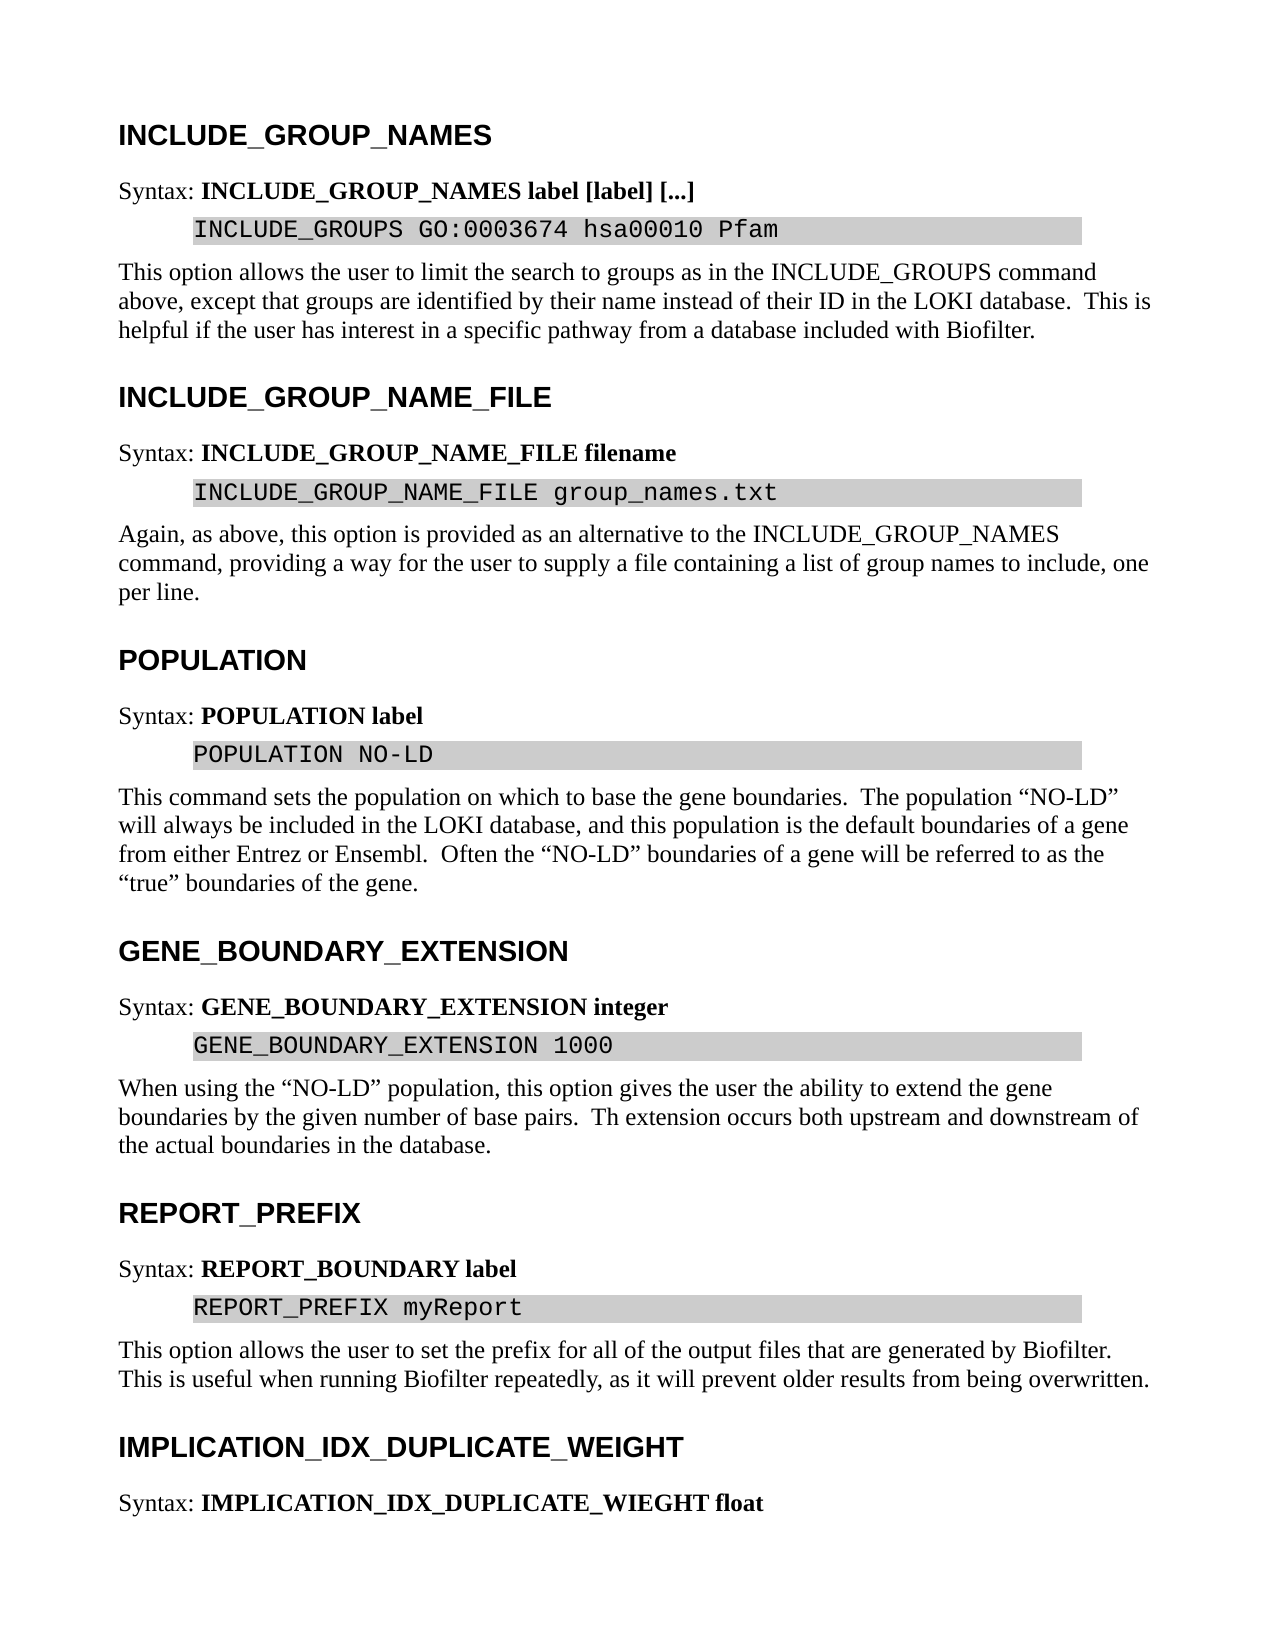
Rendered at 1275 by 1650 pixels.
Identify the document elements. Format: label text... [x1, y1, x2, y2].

text Syntax: REPORT_BOUNDARY label [118, 1254, 1157, 1283]
text This command sets the population on which to base the gene boundaries. The population “NO-LD” will always be included in the LOKI database, and this population is the default boundaries of a gene from either Entrez or Ensembl. Often the “NO-LD” boundaries of a gene will be referred to as the “true” boundaries of the gene. [118, 782, 1157, 897]
text Syntax: POPULATION label [118, 701, 1157, 729]
subtitle GENE_BOUNDARY_EXTENSION [118, 934, 1157, 967]
text Syntax: INCLUDE_GROUP_NAME_FILE filename [118, 438, 1157, 467]
subtitle INCLUDE_GROUP_NAME_FILE [118, 380, 1157, 414]
subtitle POPULATION [118, 643, 1157, 676]
text Syntax: GENE_BOUNDARY_EXTENSION integer [118, 992, 1157, 1021]
text GENE_BOUNDARY_EXTENSION 1000 [193, 1032, 1082, 1061]
text This option allows the user to set the prefix for all of the output files that are generated by Biofilter. This is useful when running Biofilter repeatedly, as it will prevent older results from being overwritten. [118, 1335, 1157, 1393]
subtitle INCLUDE_GROUP_NAMES [118, 118, 1157, 152]
text POPULATION NO-LD [193, 741, 1082, 770]
text When using the “NO-LD” population, this option gives the user the ability to extend the gene boundaries by the given number of base pairs. Th extension occurs both upstream and downstream of the actual boundaries in the database. [118, 1073, 1157, 1159]
text This option allows the user to limit the search to groups as in the INCLUDE_GROUPS command above, except that groups are identified by their name instead of their ID in the LOKI database. This is helpful if the user has interest in a specific pathway from a database included with Biofilter. [118, 257, 1157, 343]
text Syntax: IMPLICATION_IDX_DUPLICATE_WIEGHT float [118, 1488, 1157, 1516]
text Syntax: INCLUDE_GROUP_NAMES label [label] [...] [118, 176, 1157, 205]
text Again, as above, this option is provided as an alternative to the INCLUDE_GROUP_NAMES command, providing a way for the user to supply a file containing a list of group names to include, one per line. [118, 519, 1157, 606]
subtitle REPORT_PREFIX [118, 1196, 1157, 1229]
subtitle IMPLICATION_IDX_DUPLICATE_WEIGHT [118, 1429, 1157, 1463]
text INCLUDE_GROUPS GO:0003674 hsa00010 Pfam [193, 217, 1082, 245]
text REPORT_PREFIX myReport [193, 1295, 1082, 1323]
text INCLUDE_GROUP_NAME_FILE group_names.txt [193, 479, 1082, 507]
